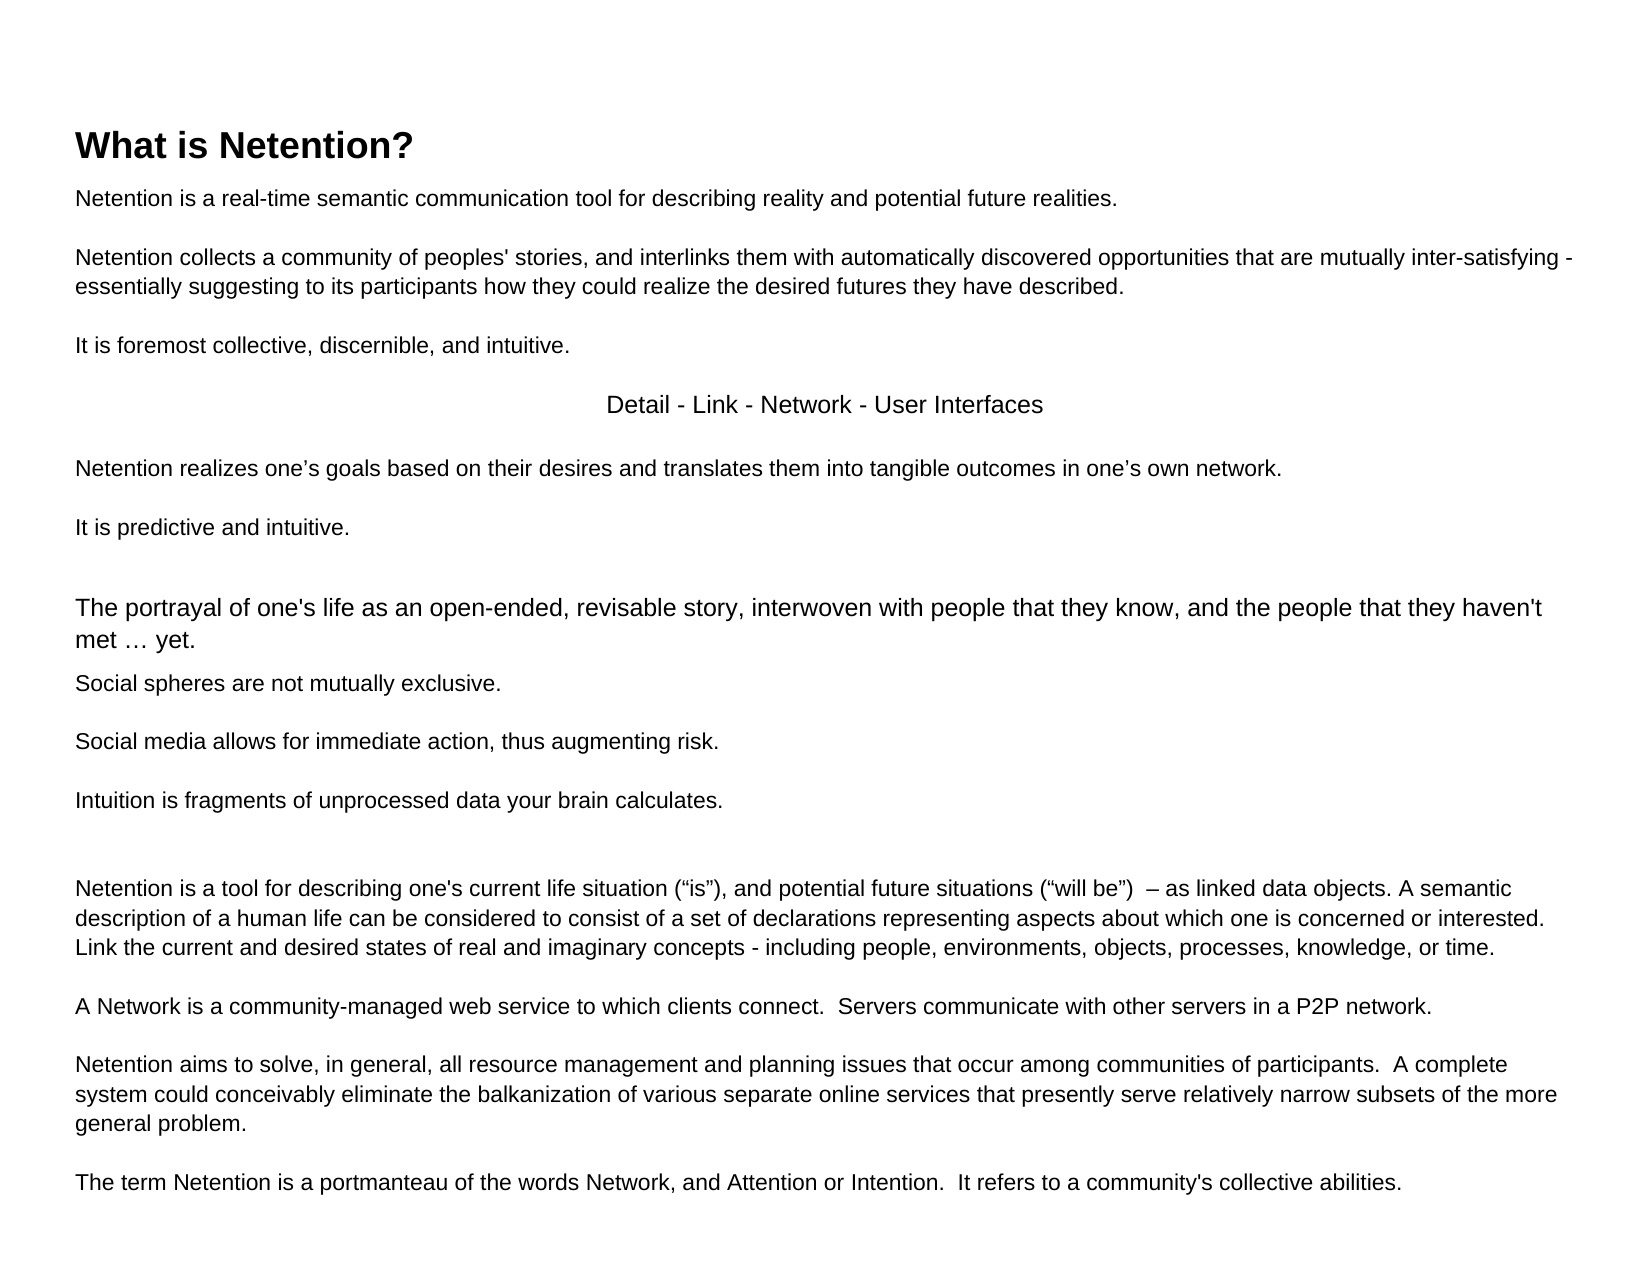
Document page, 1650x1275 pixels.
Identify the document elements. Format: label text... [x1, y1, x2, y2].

text Netention is a tool for describing one's current life situation (“is”), and potential future situations (“will be”) – as linked data objects. A semantic description of a human life can be considered to consist of a set of declarations representing aspects about which one is concerned or interested. Link the current and desired states of real and imaginary concepts - including people, environments, objects, processes, knowledge, or time. [75, 876, 1575, 960]
text Detail - Link - Network - User Interfaces [75, 391, 1575, 419]
text Social media allows for immediate action, thus augmenting risk. [75, 729, 1575, 754]
text Netention aims to solve, in general, all resource management and planning issues that occur among communities of participants. A complete system could conceivably eliminate the balkanization of various separate online services that presently serve relatively narrow subsets of the more general problem. [75, 1052, 1575, 1136]
text Netention realizes one’s goals based on their desires and translates them into tangible outcomes in one’s own network. [75, 455, 1575, 481]
text The term Netention is a portmanteau of the words Network, and Attention or Intention. It refers to a community's collective abilities. [75, 1169, 1575, 1195]
text Netention collects a community of peoples' stories, and interlinks them with automatically discovered opportunities that are mutually inter-satisfying - essentially suggesting to its participants how they could realize the desired futures they have described. [75, 244, 1575, 299]
subtitle The portrayal of one's life as an open-ended, revisable story, interwoven with people that they know, and the people that they haven't met … yet. [75, 593, 1575, 653]
text Social spheres are not mutually exclusive. [75, 670, 1575, 696]
text It is foremost collective, discernible, and intuitive. [75, 332, 1575, 358]
subtitle What is Netention? [75, 125, 1575, 167]
text Intuition is fragments of﻿ unprocessed data your brain calculates. [75, 788, 1575, 813]
text It is predictive and intuitive. [75, 514, 1575, 540]
text Netention is a real-time semantic communication tool for describing reality and potential future realities. [75, 186, 1575, 211]
text A Network is a community-managed web service to which clients connect. Servers communicate with other servers in a P2P network. [75, 993, 1575, 1019]
